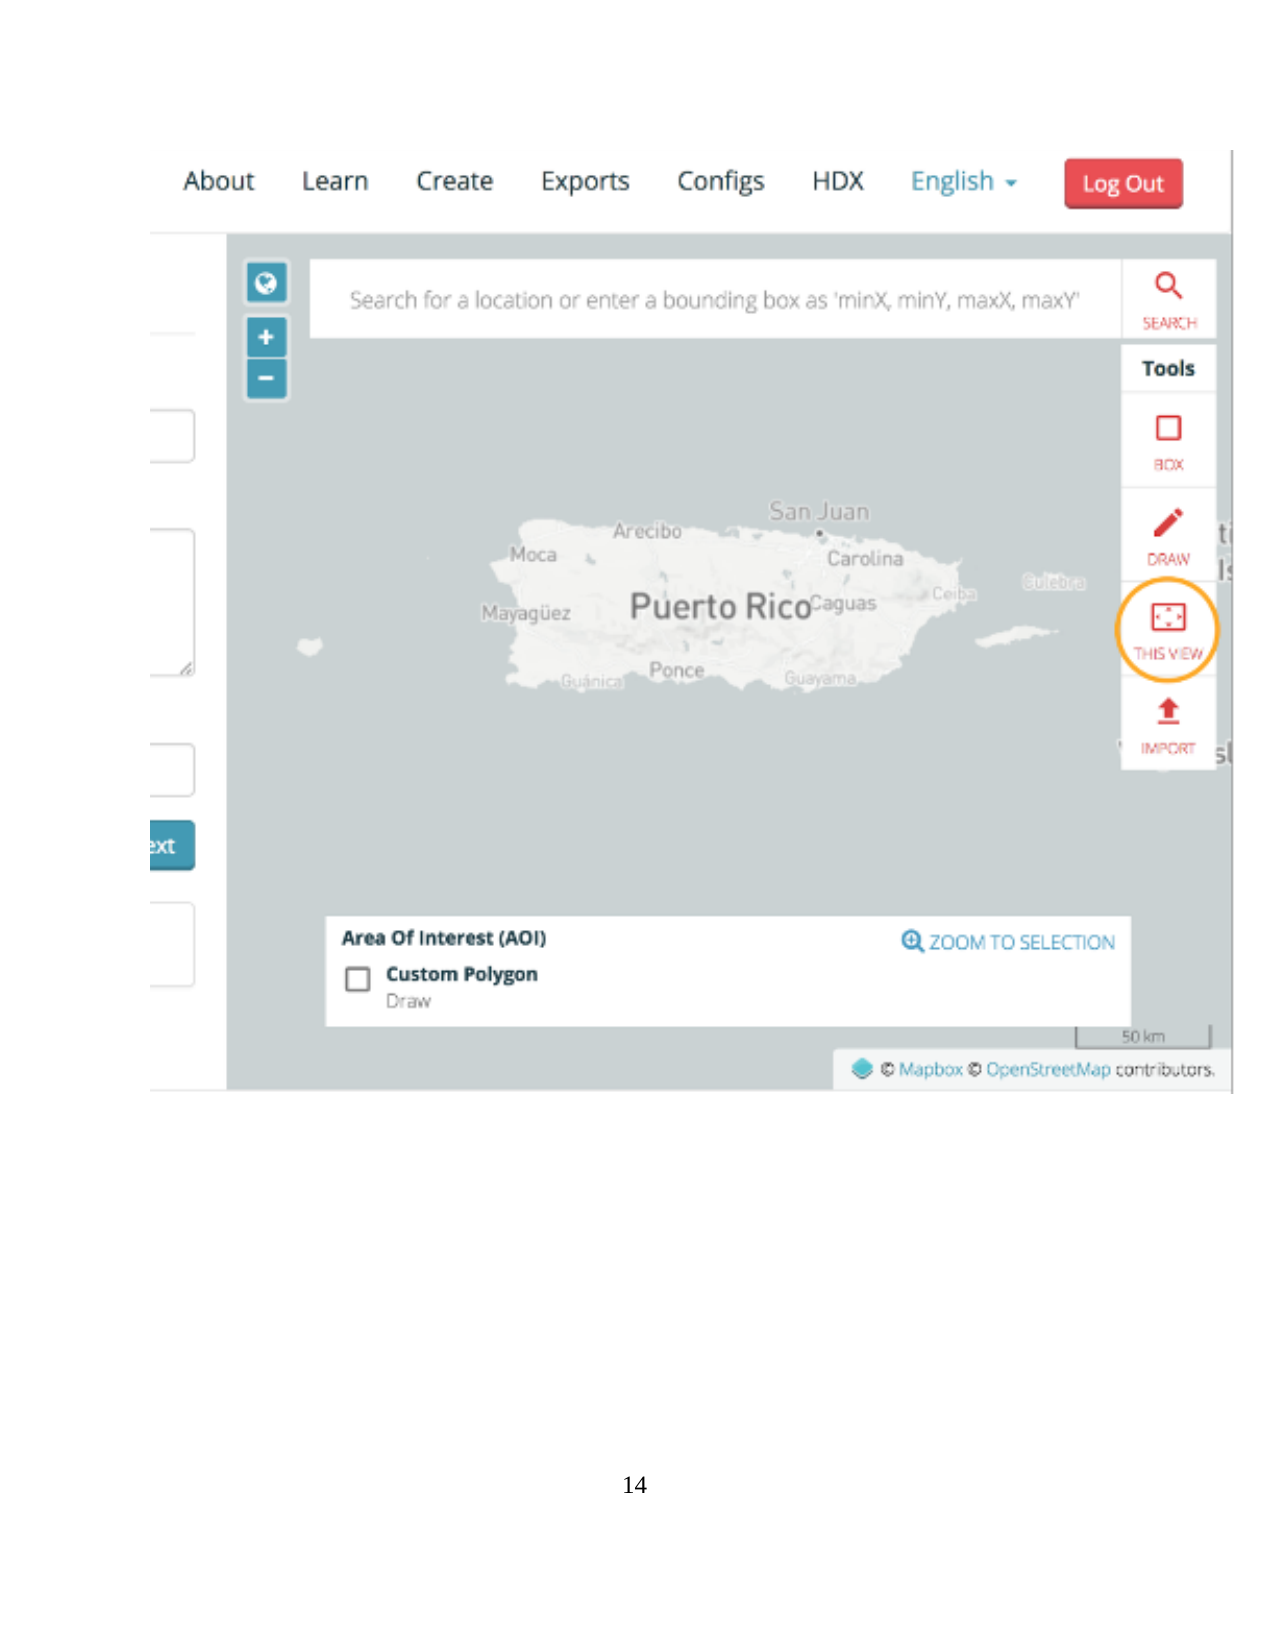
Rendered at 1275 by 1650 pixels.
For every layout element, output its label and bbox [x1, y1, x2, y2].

picture [150, 150, 1234, 1094]
